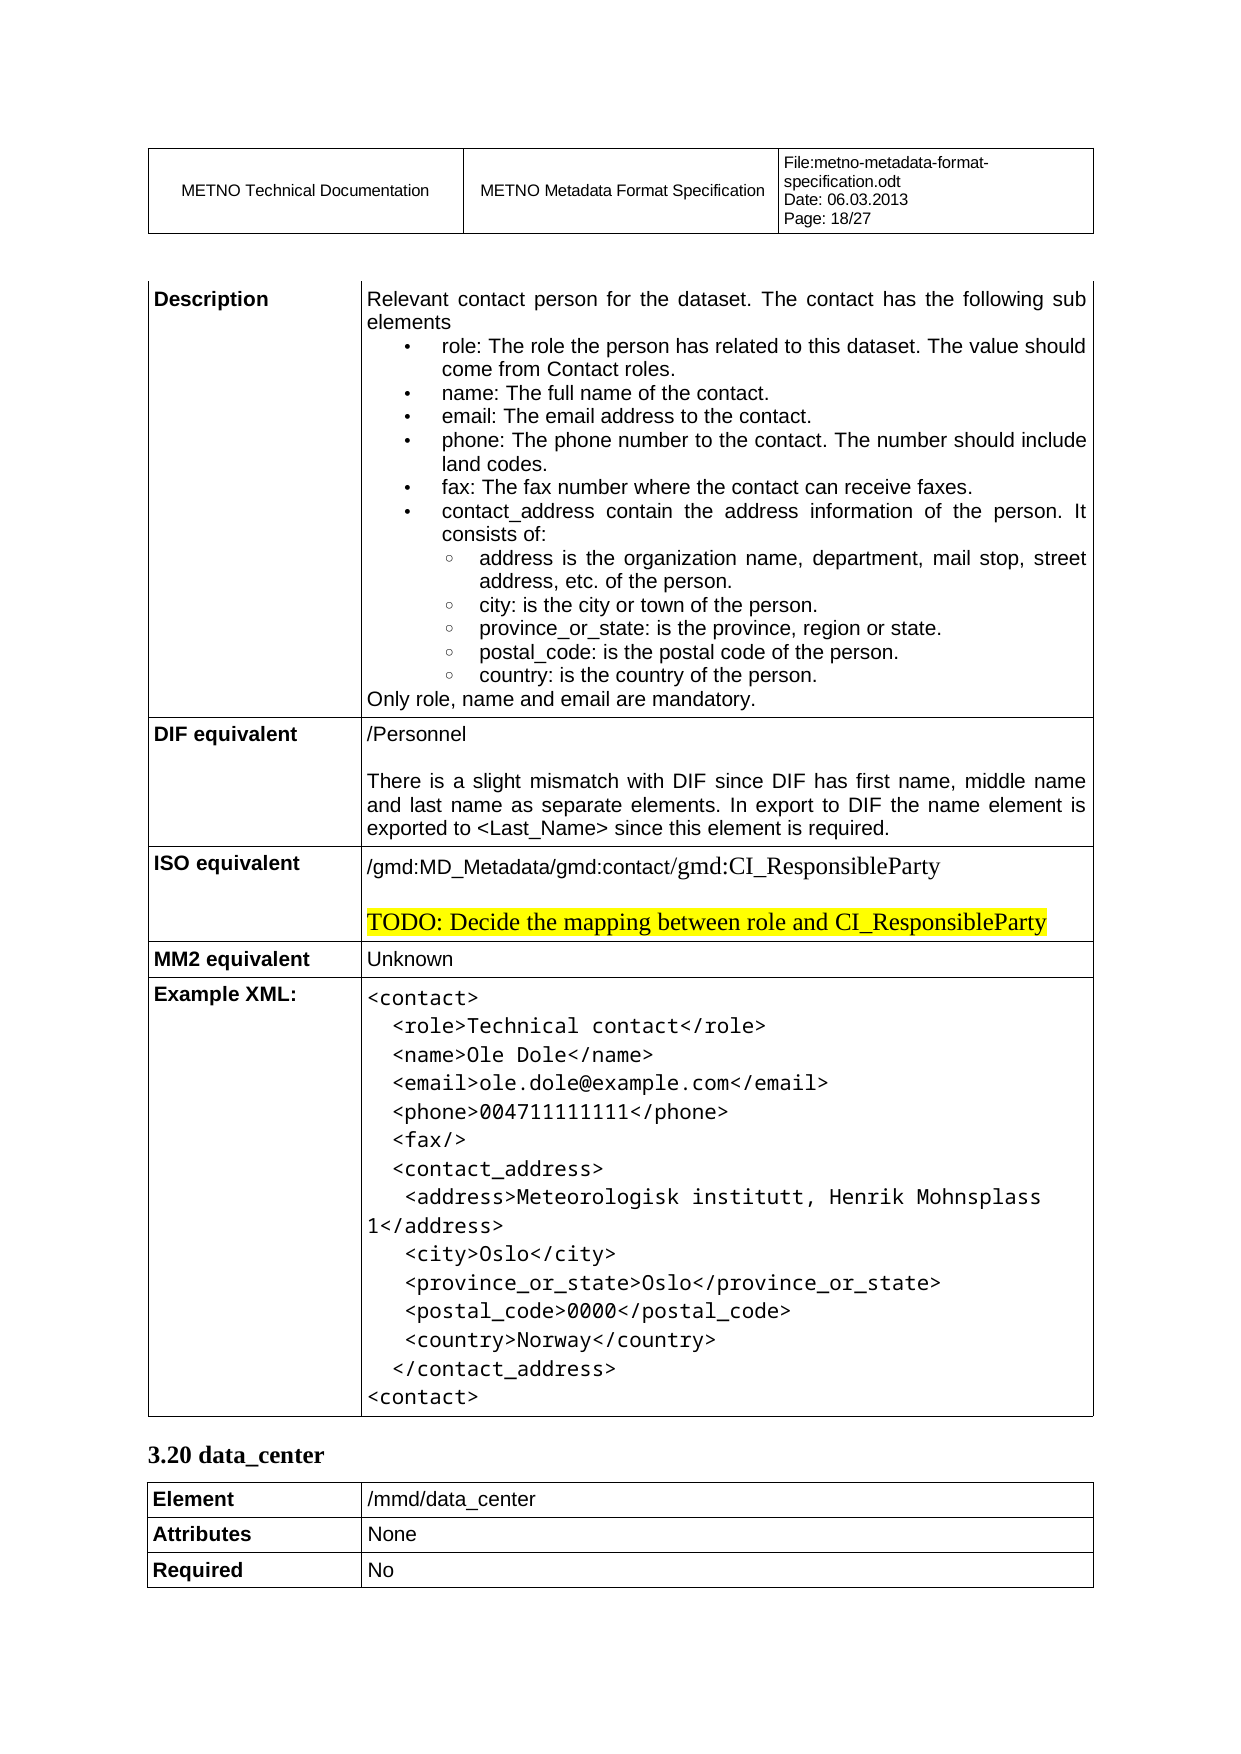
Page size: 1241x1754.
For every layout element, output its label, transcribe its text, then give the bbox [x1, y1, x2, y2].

table_cell <contact> <role>Technical contact</role> <name>Ole Dole</name> <email>ole.dole@example.com</email> <phone>004711111111</phone> <fax/> <contact_address> <address>Meteorologisk institutt, Henrik Mohnsplass 1</address> <city>Oslo</city> <province_or_state>Oslo</province_or_state> <postal_code>0000</postal_code> <country>Norway</country> </contact_address> <contact> [362, 978, 1093, 1416]
table_cell /Personnel There is a slight mismatch with DIF since DIF has first name, middle name and last name as separate elements. In export to DIF the name element is exported to <Last_Name> since this element is required. [362, 718, 1093, 846]
table_cell Description [149, 281, 361, 717]
table_cell ISO equivalent [149, 847, 361, 941]
subtitle data_center [148, 1441, 1093, 1469]
table_cell Required [148, 1553, 361, 1587]
table_header /mmd/data_center [362, 1483, 1093, 1517]
table_cell Example XML: [149, 978, 361, 1416]
table_cell /gmd:MD_Metadata/gmd:contact/gmd:CI_ResponsibleParty TODO: Decide the mapping between role and CI_ResponsibleParty [362, 847, 1093, 941]
table_cell No [362, 1553, 1093, 1587]
table_cell None [362, 1518, 1093, 1552]
table_header Element [148, 1483, 361, 1517]
table_cell Unknown [362, 942, 1093, 977]
table_cell MM2 equivalent [149, 942, 361, 977]
table_cell Attributes [148, 1518, 361, 1552]
table_cell Relevant contact person for the dataset. The contact has the following sub elements role: The role the person has related to this dataset. The value should come from Contact roles. name: The full name of the contact. email: The email address to the contact. phone: The phone number to the contact. The number should include land codes. fax: The fax number where the contact can receive faxes. contact_address contain the address information of the person. It consists of: address is the organization name, department, mail stop, street address, etc. of the person. city: is the city or town of the person. province_or_state: is the province, region or state. postal_code: is the postal code of the person. country: is the country of the person. Only role, name and email are mandatory. [362, 281, 1093, 717]
table_cell DIF equivalent [149, 718, 361, 846]
